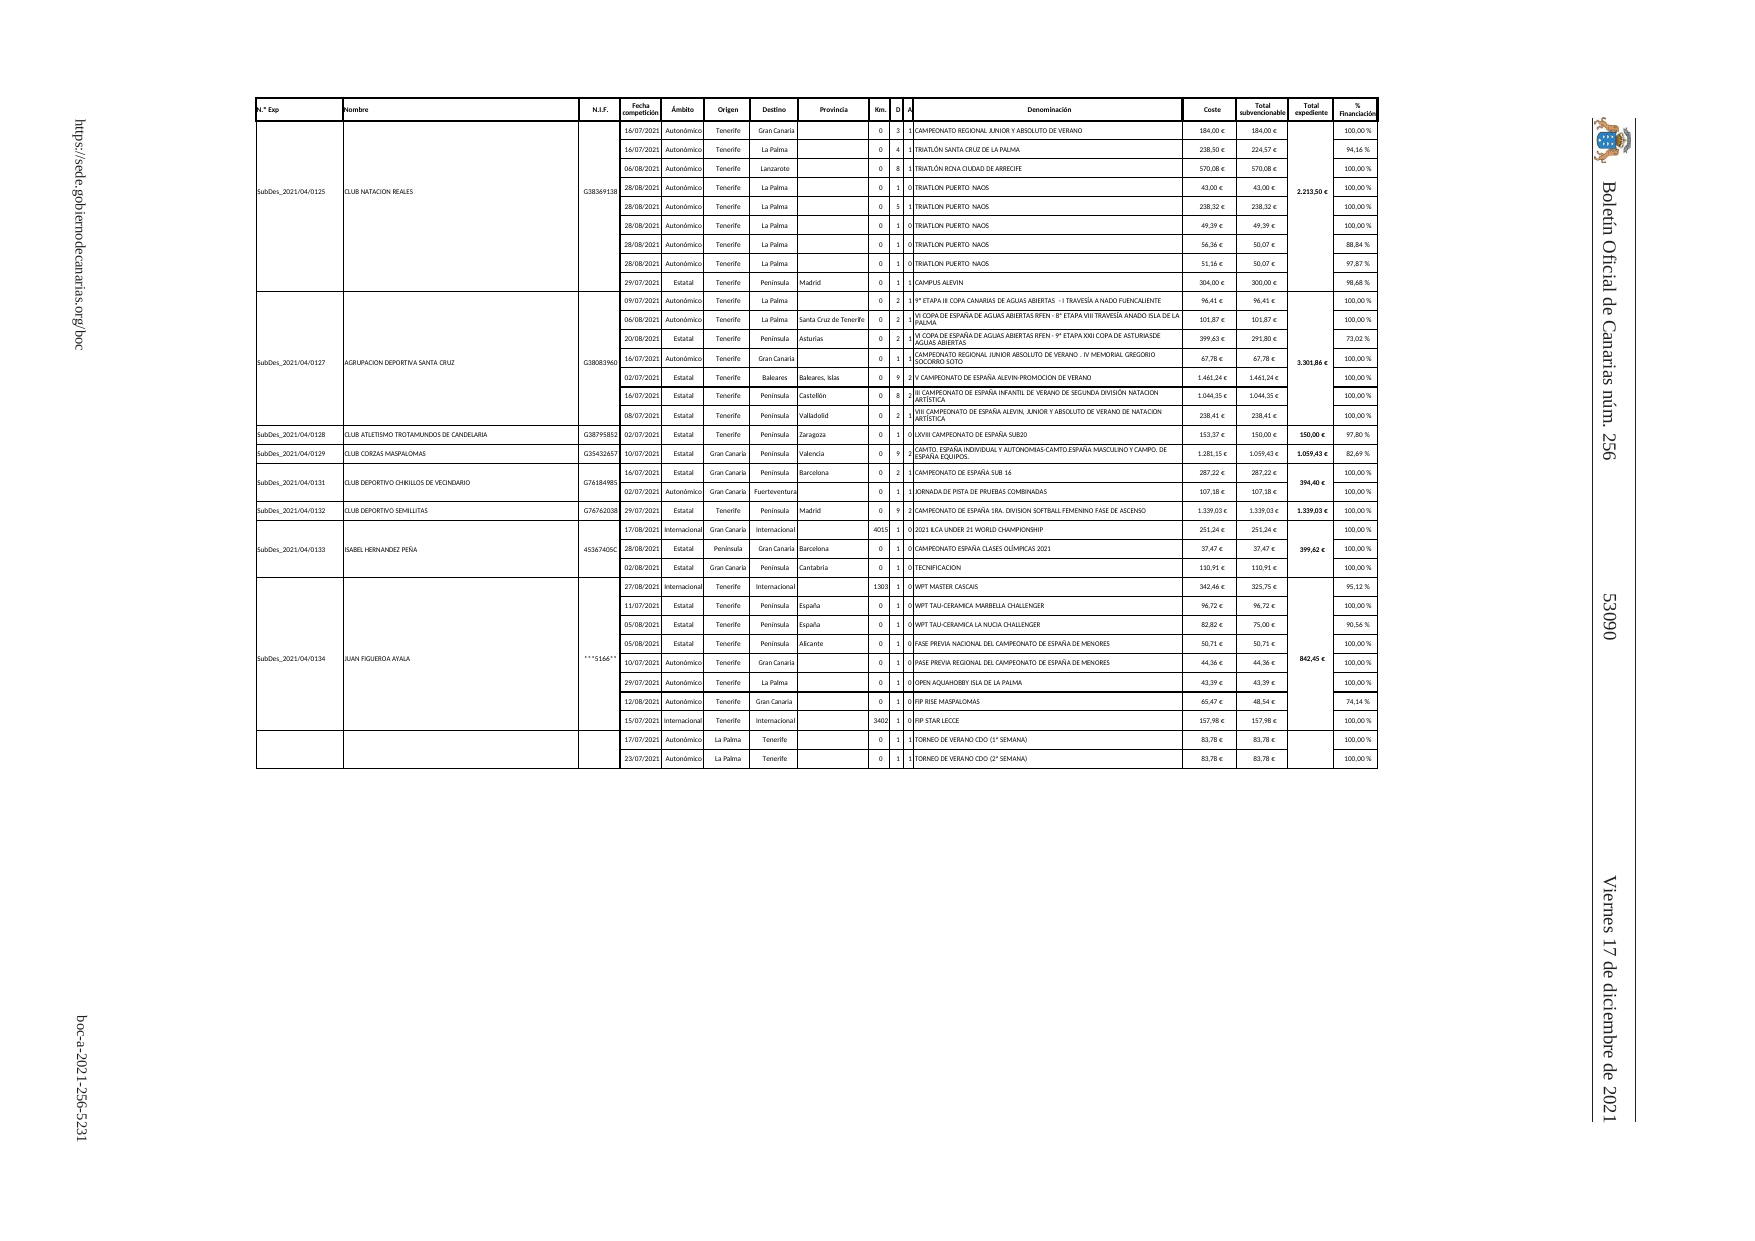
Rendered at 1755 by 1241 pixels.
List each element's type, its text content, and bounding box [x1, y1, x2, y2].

table_cell 2021 ILCA UNDER 21 WORLD CHAMPIONSHIP [914, 521, 1182, 539]
table_cell Autonómico [662, 178, 703, 196]
table_cell 1 [890, 426, 903, 443]
table_cell TRIATLÓN RCNA CIUDAD DE ARRECIFE [914, 159, 1182, 177]
table_cell 0 [869, 311, 889, 329]
table_cell La Palma [750, 673, 797, 691]
table_cell 570,08 € [1237, 159, 1287, 177]
table_cell 94,16 % [1334, 140, 1377, 158]
table_cell CAMTO. ESPAÑA INDIVIDUAL Y AUTONOMIAS-CAMTO.ESPAÑA MASCULINO Y CAMPO. DE ESPAÑA EQUIPOS. [914, 445, 1182, 463]
table_cell Península [704, 540, 749, 558]
table_cell Autonómico [662, 731, 703, 748]
table_cell Autonómico [662, 654, 703, 672]
table_header Km. [870, 99, 889, 120]
table_cell G76184985 [579, 464, 619, 501]
table_cell Estatal [662, 502, 703, 520]
table_cell 0 [869, 559, 889, 577]
table_cell Península [750, 426, 797, 443]
table_cell 1 [890, 635, 903, 653]
table_cell 0 [869, 616, 889, 634]
table_cell 1 [890, 540, 903, 558]
table_cell 0 [904, 216, 913, 234]
table_cell AGRUPACION DEPORTIVA SANTA CRUZ [344, 292, 578, 424]
table_cell 251,24 € [1183, 521, 1236, 539]
table_cell G38083960 [579, 292, 619, 424]
table_cell 1 [890, 597, 903, 615]
table_cell 28/08/2021 [621, 197, 661, 215]
table_cell Gran Canaria [704, 445, 749, 463]
table_header Coste [1184, 99, 1235, 120]
table_cell Tenerife [704, 159, 749, 177]
table_header Nombre [344, 99, 578, 120]
table_cell Internacional [750, 578, 797, 596]
table_cell 82,69 % [1334, 445, 1377, 463]
table_cell 16/07/2021 [621, 349, 661, 367]
table_cell Estatal [662, 330, 703, 348]
table_cell Gran Canaria [704, 483, 749, 501]
table_cell 1 [890, 750, 903, 768]
table_cell Barcelona [798, 464, 868, 482]
table_cell 1.461,24 € [1183, 368, 1236, 386]
table_cell Estatal [662, 540, 703, 558]
table_cell 1 [904, 273, 913, 291]
text https://sede.gobiernodecanarias.org/boc [72, 119, 89, 352]
table_cell La Palma [750, 140, 797, 158]
table_cell [344, 731, 578, 768]
table_cell 49,39 € [1183, 216, 1236, 234]
table_cell 10/07/2021 [621, 654, 661, 672]
table_cell 0 [869, 292, 889, 310]
table_cell 100,00 % [1334, 597, 1377, 615]
table_cell Barcelona [798, 540, 868, 558]
table_cell 28/08/2021 [621, 254, 661, 272]
table_cell SubDes_2021/04/0132 [257, 502, 343, 520]
table_cell 05/08/2021 [621, 616, 661, 634]
table_cell 0 [869, 273, 889, 291]
table_header % Financiación [1334, 99, 1376, 120]
table_cell 8 [890, 159, 903, 177]
table_cell 1 [890, 654, 903, 672]
table_cell Estatal [662, 559, 703, 577]
table_cell 101,87 € [1183, 311, 1236, 329]
table_cell 100,00 % [1334, 521, 1377, 539]
table_cell Madrid [798, 273, 868, 291]
table_cell 29/07/2021 [621, 502, 661, 520]
table_cell Gran Canaria [704, 559, 749, 577]
table_cell Península [750, 464, 797, 482]
table_cell 1 [890, 216, 903, 234]
table_header Destino [751, 99, 797, 120]
table_cell 96,72 € [1237, 597, 1287, 615]
table_cell Gran Canaria [750, 349, 797, 367]
table_cell 100,00 % [1334, 540, 1377, 558]
table_cell CAMPEONATO REGIONAL JUNIOR Y ABSOLUTO DE VERANO [914, 122, 1182, 138]
table_cell 83,78 € [1183, 731, 1236, 748]
table_header D [891, 99, 902, 120]
table_cell 37,47 € [1237, 540, 1287, 558]
table_header A [904, 99, 912, 120]
table_cell Estatal [662, 464, 703, 482]
table_cell 1.059,43 € [1237, 445, 1287, 463]
table_cell 09/07/2021 [621, 292, 661, 310]
table_cell CLUB CORZAS MASPALOMAS [344, 445, 578, 463]
table_cell 100,00 % [1334, 311, 1377, 329]
table_cell 5 [890, 197, 903, 215]
table_cell VI COPA DE ESPAÑA DE AGUAS ABIERTAS RFEN - 9ª ETAPA XXII COPA DE ASTURIASDE AGUAS ABIERTAS [914, 330, 1182, 348]
table_cell Autonómico [662, 159, 703, 177]
table_cell [798, 197, 868, 215]
table_cell La Palma [704, 750, 749, 768]
table_cell 0 [904, 578, 913, 596]
table_cell 1 [904, 349, 913, 367]
table_cell VI COPA DE ESPAÑA DE AGUAS ABIERTAS RFEN - 8ª ETAPA VIII TRAVESÍA ANADO ISLA DE LA PALMA [914, 311, 1182, 329]
table_cell 15/07/2021 [621, 711, 661, 729]
table_cell G35432657 [579, 445, 619, 463]
table_cell 153,37 € [1183, 426, 1236, 443]
table_cell Baleares, Islas [798, 368, 868, 386]
table_cell 238,32 € [1183, 197, 1236, 215]
table_cell 9º ETAPA III COPA CANARIAS DE AGUAS ABIERTAS - I TRAVESÍA A NADO FUENCALIENTE [914, 292, 1182, 310]
table_cell Autonómico [662, 750, 703, 768]
table_cell 0 [904, 235, 913, 253]
table_cell 50,71 € [1183, 635, 1236, 653]
table_cell 12/08/2021 [621, 693, 661, 710]
table_cell Autonómico [662, 216, 703, 234]
table_cell 110,91 € [1183, 559, 1236, 577]
table_cell 1 [890, 178, 903, 196]
table_cell 17/08/2021 [621, 521, 661, 539]
table_cell 100,00 % [1334, 349, 1377, 367]
table_cell Tenerife [704, 330, 749, 348]
table_cell 0 [869, 406, 889, 424]
table_cell Tenerife [704, 349, 749, 367]
table_cell Gran Canaria [750, 693, 797, 710]
table_cell 1 [890, 731, 903, 748]
table_cell 107,18 € [1237, 483, 1287, 501]
table_cell 9 [890, 502, 903, 520]
table_cell 0 [869, 197, 889, 215]
table_cell 75,00 € [1237, 616, 1287, 634]
table_cell V CAMPEONATO DE ESPAÑA ALEVIN-PROMOCION DE VERANO [914, 368, 1182, 386]
table_cell 842,45 € [1288, 578, 1333, 729]
table_cell La Palma [750, 216, 797, 234]
table_cell Tenerife [704, 693, 749, 710]
table_cell 43,00 € [1237, 178, 1287, 196]
table_cell 2 [890, 330, 903, 348]
table_cell 0 [904, 178, 913, 196]
table_cell 11/07/2021 [621, 597, 661, 615]
table_cell Internacional [662, 521, 703, 539]
table_cell España [798, 597, 868, 615]
table_cell 0 [869, 426, 889, 443]
table_cell 1 [890, 578, 903, 596]
table_cell 08/07/2021 [621, 406, 661, 424]
table_cell La Palma [750, 178, 797, 196]
table_cell 0 [869, 502, 889, 520]
table_cell CLUB DEPORTIVO SEMILLITAS [344, 502, 578, 520]
table_cell 0 [869, 483, 889, 501]
table_cell Gran Canaria [750, 122, 797, 138]
table_cell Península [750, 502, 797, 520]
table_cell 1 [890, 521, 903, 539]
table_cell Autonómico [662, 483, 703, 501]
table_cell SubDes_2021/04/0129 [257, 445, 343, 463]
table_cell Tenerife [704, 654, 749, 672]
table_cell 4015 [869, 521, 889, 539]
table_cell Tenerife [704, 426, 749, 443]
table_cell España [798, 616, 868, 634]
table_cell 0 [869, 122, 889, 138]
table_cell Península [750, 330, 797, 348]
table_cell 88,84 % [1334, 235, 1377, 253]
table_cell Valencia [798, 445, 868, 463]
table_cell 0 [869, 750, 889, 768]
table_cell 287,22 € [1237, 464, 1287, 482]
table_cell CAMPUS ALEVIN [914, 273, 1182, 291]
table_cell 0 [904, 540, 913, 558]
table_cell Tenerife [704, 292, 749, 310]
table_header Total subvencionable [1237, 99, 1287, 120]
table_cell Península [750, 559, 797, 577]
table_cell 02/08/2021 [621, 559, 661, 577]
table_cell 8 [890, 388, 903, 405]
table_cell 1 [890, 235, 903, 253]
table_cell 2 [890, 292, 903, 310]
table_cell 16/07/2021 [621, 388, 661, 405]
table_cell SubDes_2021/04/0128 [257, 426, 343, 443]
table_cell [798, 578, 868, 596]
table_cell 110,91 € [1237, 559, 1287, 577]
table_cell 238,32 € [1237, 197, 1287, 215]
table_cell 27/08/2021 [621, 578, 661, 596]
table_cell La Palma [750, 197, 797, 215]
text 53090 [1600, 593, 1621, 642]
table_cell 0 [904, 654, 913, 672]
table_cell VIII CAMPEONATO DE ESPAÑA ALEVIN, JUNIOR Y ABSOLUTO DE VERANO DE NATACION ARTÍSTICA [914, 406, 1182, 424]
table_cell 291,80 € [1237, 330, 1287, 348]
table_cell 9 [890, 445, 903, 463]
table_cell 0 [869, 216, 889, 234]
table_cell 100,00 % [1334, 216, 1377, 234]
table_cell [798, 693, 868, 710]
table_cell 43,39 € [1237, 673, 1287, 691]
table_cell 50,07 € [1237, 235, 1287, 253]
table_cell 1.339,03 € [1237, 502, 1287, 520]
table_cell La Palma [704, 731, 749, 748]
table_cell 570,08 € [1183, 159, 1236, 177]
table_cell 100,00 % [1334, 559, 1377, 577]
table_cell [798, 178, 868, 196]
table_cell 1 [904, 292, 913, 310]
table_cell 2 [904, 368, 913, 386]
table_cell 96,72 € [1183, 597, 1236, 615]
table_cell 238,41 € [1183, 406, 1236, 424]
table_cell 157,98 € [1237, 711, 1287, 729]
table_cell 67,78 € [1237, 349, 1287, 367]
table_header N.I.F. [580, 99, 619, 120]
table_cell [798, 216, 868, 234]
table_cell Tenerife [704, 388, 749, 405]
table_cell 3.301,86 € [1288, 292, 1333, 424]
table_cell 43,00 € [1183, 178, 1236, 196]
table_cell 2 [904, 502, 913, 520]
table_cell 1.059,43 € [1288, 445, 1333, 463]
table_cell 2 [890, 464, 903, 482]
table_cell 9 [890, 368, 903, 386]
table_cell 184,00 € [1183, 122, 1236, 138]
table_cell [798, 235, 868, 253]
table_cell 0 [904, 426, 913, 443]
table_cell 49,39 € [1237, 216, 1287, 234]
table_cell 1.339,03 € [1183, 502, 1236, 520]
table_cell Madrid [798, 502, 868, 520]
table_cell 100,00 % [1334, 502, 1377, 520]
table_cell 0 [869, 330, 889, 348]
table_cell ISABEL HERNANDEZ PEÑA [344, 521, 578, 577]
table_cell CLUB DEPORTIVO CHIKILLOS DE VECINDARIO [344, 464, 578, 501]
table_cell TORNEO DE VERANO CDO (1ª SEMANA) [914, 731, 1182, 748]
table_cell Estatal [662, 597, 703, 615]
table_cell 399,63 € [1183, 330, 1236, 348]
table_cell Península [750, 406, 797, 424]
table_cell Estatal [662, 445, 703, 463]
table_cell Tenerife [704, 711, 749, 729]
table_cell 1303 [869, 578, 889, 596]
table_cell WPT TAU-CERAMICA LA NUCIA CHALLENGER [914, 616, 1182, 634]
table_cell TRIATLON PUERTO NAOS [914, 235, 1182, 253]
table_cell 399,62 € [1288, 521, 1333, 577]
table_cell 28/08/2021 [621, 216, 661, 234]
table_cell 4 [890, 140, 903, 158]
table_cell 1 [890, 711, 903, 729]
table_cell CAMPEONATO REGIONAL JUNIOR ABSOLUTO DE VERANO . IV MEMORIAL GREGORIO SOCORRO SOTO [914, 349, 1182, 367]
table_cell 0 [904, 521, 913, 539]
table_cell 1 [890, 349, 903, 367]
table_header Total expediente [1289, 99, 1332, 120]
table_cell Autonómico [662, 349, 703, 367]
table_cell [798, 521, 868, 539]
table_cell Santa Cruz de Tenerife [798, 311, 868, 329]
table_cell Península [750, 273, 797, 291]
table_cell Península [750, 388, 797, 405]
table_cell 83,78 € [1183, 750, 1236, 768]
table_cell CLUB NATACION REALES [344, 122, 578, 291]
table_cell FIP STAR LECCE [914, 711, 1182, 729]
table_cell Internacional [750, 521, 797, 539]
table_cell [257, 731, 343, 768]
table_cell 17/07/2021 [621, 731, 661, 748]
table_cell Fuerteventura [750, 483, 797, 501]
table_cell 06/08/2021 [621, 311, 661, 329]
table_cell [798, 750, 868, 768]
table_cell CLUB ATLETISMO TROTAMUNDOS DE CANDELARIA [344, 426, 578, 443]
table_cell 100,00 % [1334, 368, 1377, 386]
table_cell Estatal [662, 388, 703, 405]
table_cell 0 [869, 731, 889, 748]
table_cell TRIATLON PUERTO NAOS [914, 254, 1182, 272]
table_cell Internacional [662, 578, 703, 596]
table_cell 100,00 % [1334, 388, 1377, 405]
table_cell 150,00 € [1237, 426, 1287, 443]
table_cell 0 [869, 159, 889, 177]
table_cell TECNIFICACION [914, 559, 1182, 577]
table_cell 0 [869, 178, 889, 196]
table_cell Gran Canaria [750, 654, 797, 672]
table_cell 184,00 € [1237, 122, 1287, 138]
table_cell 100,00 % [1334, 654, 1377, 672]
table_cell LXVIII CAMPEONATO DE ESPAÑA SUB20 [914, 426, 1182, 443]
table_cell 0 [904, 693, 913, 710]
table_cell 48,54 € [1237, 693, 1287, 710]
text Viernes 17 de diciembre de 2021 [1600, 875, 1621, 1124]
table_cell 43,39 € [1183, 673, 1236, 691]
table_cell Autonómico [662, 693, 703, 710]
table_cell 1 [904, 197, 913, 215]
table_cell La Palma [750, 292, 797, 310]
table_cell 238,41 € [1237, 406, 1287, 424]
table_cell 3 [890, 122, 903, 138]
table_cell Tenerife [704, 368, 749, 386]
table_cell 1 [904, 406, 913, 424]
table_cell Tenerife [704, 178, 749, 196]
table_cell [798, 483, 868, 501]
table_cell 1 [890, 254, 903, 272]
table_cell 56,36 € [1183, 235, 1236, 253]
table_cell 51,16 € [1183, 254, 1236, 272]
table_cell 107,18 € [1183, 483, 1236, 501]
table_cell 100,00 % [1334, 159, 1377, 177]
table_cell 20/08/2021 [621, 330, 661, 348]
table_cell [798, 122, 868, 138]
table_cell 224,57 € [1237, 140, 1287, 158]
table_cell 90,56 % [1334, 616, 1377, 634]
table_cell 0 [869, 349, 889, 367]
table_cell [798, 140, 868, 158]
table_cell FASE PREVIA NACIONAL DEL CAMPEONATO DE ESPAÑA DE MENORES [914, 635, 1182, 653]
table_cell Autonómico [662, 254, 703, 272]
table_cell 0 [869, 654, 889, 672]
table_cell Gran Canaria [750, 540, 797, 558]
table_cell Tenerife [750, 750, 797, 768]
table_cell [798, 159, 868, 177]
table_cell Tenerife [750, 731, 797, 748]
table_cell Tenerife [704, 616, 749, 634]
table_header Denominación [914, 99, 1181, 120]
table_cell 0 [869, 254, 889, 272]
table_cell FIP RISE MASPALOMAS [914, 693, 1182, 710]
table_cell Tenerife [704, 635, 749, 653]
table_cell TRIATLON PUERTO NAOS [914, 197, 1182, 215]
table_cell WPT MASTER CASCAIS [914, 578, 1182, 596]
table_cell G76762038 [579, 502, 619, 520]
table_cell 2 [904, 388, 913, 405]
table_cell [798, 349, 868, 367]
table_cell 100,00 % [1334, 122, 1377, 138]
table_cell Estatal [662, 273, 703, 291]
table_cell Internacional [662, 711, 703, 729]
table_cell Autonómico [662, 673, 703, 691]
table_cell 97,80 % [1334, 426, 1377, 443]
table_cell 50,71 € [1237, 635, 1287, 653]
table_cell 0 [904, 254, 913, 272]
table_cell 100,00 % [1334, 673, 1377, 691]
table_cell Península [750, 616, 797, 634]
table_cell 394,40 € [1288, 464, 1333, 501]
table_cell Tenerife [704, 406, 749, 424]
table_cell Autonómico [662, 311, 703, 329]
table_cell 1.461,24 € [1237, 368, 1287, 386]
table_cell WPT TAU-CERAMICA MARBELLA CHALLENGER [914, 597, 1182, 615]
table_cell 2 [904, 445, 913, 463]
table_cell 73,02 % [1334, 330, 1377, 348]
table_cell 0 [869, 140, 889, 158]
table_cell OPEN AQUAHOBBY ISLA DE LA PALMA [914, 673, 1182, 691]
table_cell La Palma [750, 235, 797, 253]
table_cell 28/08/2021 [621, 178, 661, 196]
table_cell 16/07/2021 [621, 464, 661, 482]
table_cell 65,47 € [1183, 693, 1236, 710]
table_cell Tenerife [704, 273, 749, 291]
table_cell 0 [904, 597, 913, 615]
table_cell 0 [869, 235, 889, 253]
table_cell 0 [869, 693, 889, 710]
table_cell Tenerife [704, 140, 749, 158]
table_cell 0 [869, 597, 889, 615]
table_cell CAMPEONATO ESPAÑA CLASES OLÍMPICAS 2021 [914, 540, 1182, 558]
table_cell 1 [890, 273, 903, 291]
table_cell 100,00 % [1334, 635, 1377, 653]
table_cell 02/07/2021 [621, 483, 661, 501]
table_cell TORNEO DE VERANO CDO (2ª SEMANA) [914, 750, 1182, 768]
table_cell Autonómico [662, 122, 703, 138]
table_cell 100,00 % [1334, 750, 1377, 768]
table_header N.º Exp [257, 99, 342, 120]
text boc-a-2021-256-5231 [74, 1016, 91, 1145]
table_cell 157,98 € [1183, 711, 1236, 729]
table_cell [798, 711, 868, 729]
table_cell 98,68 % [1334, 273, 1377, 291]
table_cell Lanzarote [750, 159, 797, 177]
table_cell 1 [904, 330, 913, 348]
table_cell 1.044,35 € [1183, 388, 1236, 405]
table_header Origen [705, 99, 749, 120]
table_cell 67,78 € [1183, 349, 1236, 367]
table_cell 1.281,15 € [1183, 445, 1236, 463]
table_cell 251,24 € [1237, 521, 1287, 539]
table_header Provincia [799, 99, 868, 120]
table_cell Asturias [798, 330, 868, 348]
table_cell 2 [890, 311, 903, 329]
table_cell Internacional [750, 711, 797, 729]
table_cell 74,14 % [1334, 693, 1377, 710]
table_cell SubDes_2021/04/0134 [257, 578, 343, 729]
table_cell 37,47 € [1183, 540, 1236, 558]
table_cell Alicante [798, 635, 868, 653]
table_cell Tenerife [704, 254, 749, 272]
table_cell 0 [869, 673, 889, 691]
table_cell 83,78 € [1237, 750, 1287, 768]
table_cell 100,00 % [1334, 197, 1377, 215]
table_cell 300,00 € [1237, 273, 1287, 291]
table_cell 0 [869, 445, 889, 463]
table_cell [1288, 731, 1333, 768]
table_cell 29/07/2021 [621, 673, 661, 691]
table_cell 1.044,35 € [1237, 388, 1287, 405]
table_cell 0 [869, 635, 889, 653]
table_cell 0 [904, 711, 913, 729]
table_cell Cantabria [798, 559, 868, 577]
table_cell [798, 731, 868, 748]
table_cell Estatal [662, 635, 703, 653]
table_cell ***5166** [579, 578, 619, 729]
table_cell 3402 [869, 711, 889, 729]
table_cell Tenerife [704, 216, 749, 234]
table_cell 97,87 % [1334, 254, 1377, 272]
table_cell 95,12 % [1334, 578, 1377, 596]
table_cell JUAN FIGUEROA AYALA [344, 578, 578, 729]
table_cell 100,00 % [1334, 711, 1377, 729]
table_cell 0 [869, 368, 889, 386]
table_cell Castellón [798, 388, 868, 405]
table_cell Estatal [662, 406, 703, 424]
table_cell Autonómico [662, 235, 703, 253]
table_cell 238,50 € [1183, 140, 1236, 158]
table_cell 1 [890, 559, 903, 577]
table_cell Zaragoza [798, 426, 868, 443]
table_cell G38369138 [579, 122, 619, 291]
table_cell TRIATLÓN SANTA CRUZ DE LA PALMA [914, 140, 1182, 158]
table_cell [798, 654, 868, 672]
table_cell SubDes_2021/04/0125 [257, 122, 343, 291]
table_cell Gran Canaria [704, 521, 749, 539]
table_cell 1 [904, 731, 913, 748]
table_cell 342,46 € [1183, 578, 1236, 596]
table_cell 287,22 € [1183, 464, 1236, 482]
table_cell 50,07 € [1237, 254, 1287, 272]
table_cell Estatal [662, 368, 703, 386]
table_cell Baleares [750, 368, 797, 386]
table_cell Tenerife [704, 235, 749, 253]
table_cell Tenerife [704, 578, 749, 596]
table_cell Península [750, 597, 797, 615]
table_cell Tenerife [704, 311, 749, 329]
table_cell PASE PREVIA REGIONAL DEL CAMPEONATO DE ESPAÑA DE MENORES [914, 654, 1182, 672]
table_cell 1 [904, 140, 913, 158]
table_cell 29/07/2021 [621, 273, 661, 291]
table_cell 100,00 % [1334, 406, 1377, 424]
table_cell Tenerife [704, 502, 749, 520]
table_cell 2 [890, 406, 903, 424]
table_cell 05/08/2021 [621, 635, 661, 653]
table_cell La Palma [750, 254, 797, 272]
table_cell SubDes_2021/04/0127 [257, 292, 343, 424]
table_cell Península [750, 445, 797, 463]
table_cell Autonómico [662, 140, 703, 158]
table_cell 304,00 € [1183, 273, 1236, 291]
table_cell Tenerife [704, 197, 749, 215]
table_cell Tenerife [704, 597, 749, 615]
table_cell G38795852 [579, 426, 619, 443]
table_cell [798, 673, 868, 691]
table_cell 0 [904, 635, 913, 653]
table_cell Tenerife [704, 122, 749, 138]
table_cell 28/08/2021 [621, 235, 661, 253]
table_cell 100,00 % [1334, 464, 1377, 482]
table_cell Península [750, 635, 797, 653]
table_cell SubDes_2021/04/0131 [257, 464, 343, 501]
table_cell 100,00 % [1334, 292, 1377, 310]
table_cell 1 [904, 122, 913, 138]
table_cell Estatal [662, 616, 703, 634]
table_cell 100,00 % [1334, 483, 1377, 501]
table_cell 325,75 € [1237, 578, 1287, 596]
table_cell 44,36 € [1237, 654, 1287, 672]
table_cell 1 [890, 673, 903, 691]
table_cell 150,00 € [1288, 426, 1333, 443]
table_cell JORNADA DE PISTA DE PRUEBAS COMBINADAS [914, 483, 1182, 501]
text Boletín Oficial de Canarias núm. 256 [1599, 181, 1621, 462]
table_header Fecha competición [621, 99, 660, 120]
table_cell 2.213,50 € [1288, 122, 1333, 291]
table_cell [798, 254, 868, 272]
table_cell 1 [890, 693, 903, 710]
table_cell 45367405C [579, 521, 619, 577]
table_cell 1 [904, 311, 913, 329]
table_cell 0 [904, 559, 913, 577]
table_cell Autonómico [662, 197, 703, 215]
table_cell [798, 292, 868, 310]
table_cell 0 [869, 540, 889, 558]
table_cell 44,36 € [1183, 654, 1236, 672]
table_cell 82,82 € [1183, 616, 1236, 634]
table_cell 1 [904, 483, 913, 501]
table_cell TRIATLON PUERTO NAOS [914, 178, 1182, 196]
table_cell Valladolid [798, 406, 868, 424]
table_cell 16/07/2021 [621, 140, 661, 158]
table_cell 1 [890, 616, 903, 634]
table_cell 0 [869, 388, 889, 405]
table_cell 0 [869, 464, 889, 482]
table_cell 101,87 € [1237, 311, 1287, 329]
table_cell Tenerife [704, 673, 749, 691]
table_cell 23/07/2021 [621, 750, 661, 768]
table_cell CAMPEONATO DE ESPAÑA 1RA. DIVISION SOFTBALL FEMENINO FASE DE ASCENSO [914, 502, 1182, 520]
table_cell 0 [904, 616, 913, 634]
table_cell Autonómico [662, 292, 703, 310]
table_cell 96,41 € [1183, 292, 1236, 310]
table_cell III CAMPEONATO DE ESPAÑA INFANTIL DE VERANO DE SEGUNDA DIVISIÓN NATACION ARTÍSTICA [914, 388, 1182, 405]
table_cell 10/07/2021 [621, 445, 661, 463]
table_header Ámbito [662, 99, 703, 120]
table_cell 1 [904, 750, 913, 768]
table_cell 1 [904, 464, 913, 482]
table_cell Estatal [662, 426, 703, 443]
table_cell 96,41 € [1237, 292, 1287, 310]
table_cell CAMPEONATO DE ESPAÑA SUB 16 [914, 464, 1182, 482]
table_cell 16/07/2021 [621, 122, 661, 138]
table_cell 1 [890, 483, 903, 501]
table_cell 83,78 € [1237, 731, 1287, 748]
table_cell 100,00 % [1334, 731, 1377, 748]
table_cell 06/08/2021 [621, 159, 661, 177]
table_cell 1 [904, 159, 913, 177]
table_cell 02/07/2021 [621, 426, 661, 443]
table_cell Gran Canaria [704, 464, 749, 482]
table_cell SubDes_2021/04/0133 [257, 521, 343, 577]
table_cell 100,00 % [1334, 178, 1377, 196]
table_cell 1.339,03 € [1288, 502, 1333, 520]
table_cell 02/07/2021 [621, 368, 661, 386]
table_cell TRIATLON PUERTO NAOS [914, 216, 1182, 234]
table_cell 28/08/2021 [621, 540, 661, 558]
table_cell 0 [904, 673, 913, 691]
table_cell La Palma [750, 311, 797, 329]
table_cell [579, 731, 619, 768]
